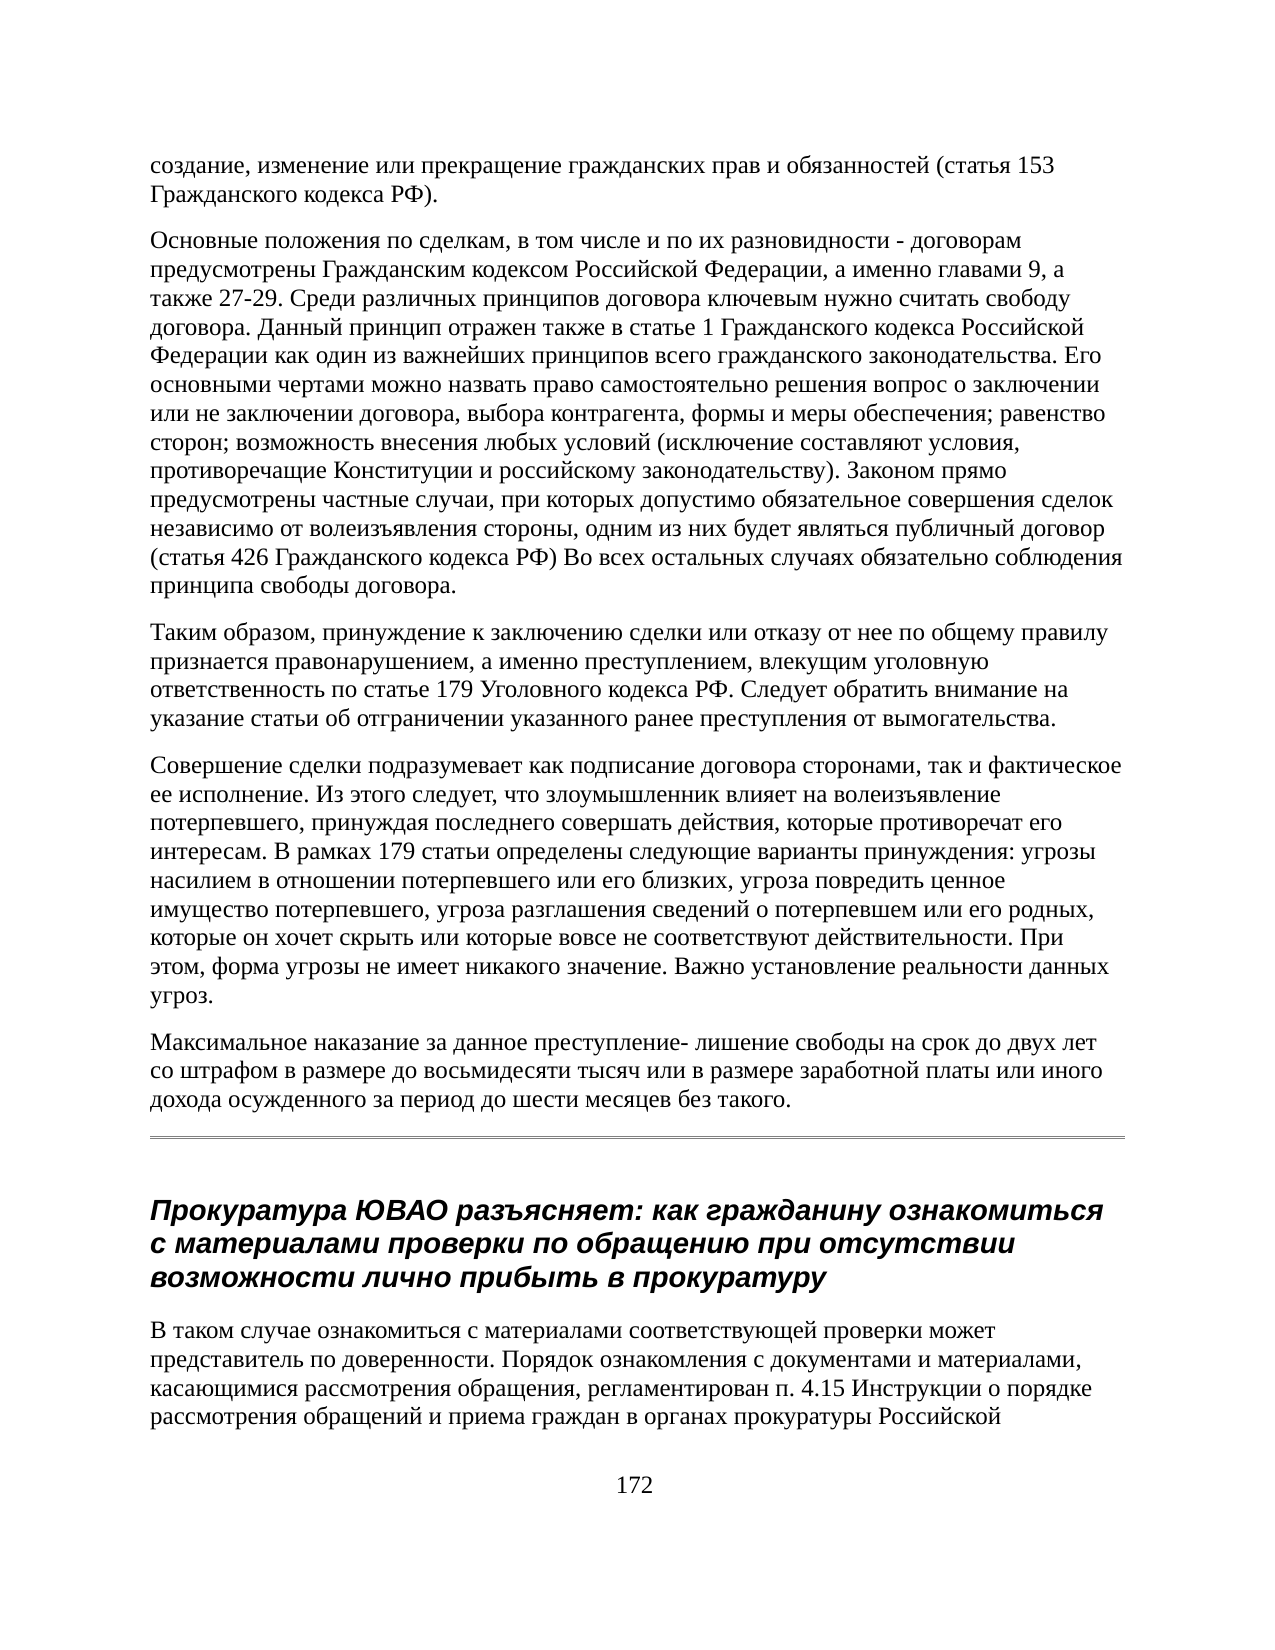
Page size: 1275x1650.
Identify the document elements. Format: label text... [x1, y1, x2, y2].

text Максимальное наказание за данное преступление- лишение свободы на срок до двух лет со штрафом в размере до восьмидесяти тысяч или в размере заработной платы или иного дохода осужденного за период до шести месяцев без такого. [150, 1027, 1125, 1113]
text В таком случае ознакомиться с материалами соответствующей проверки может представитель по доверенности. Порядок ознакомления с документами и материалами, касающимися рассмотрения обращения, регламентирован п. 4.15 Инструкции о порядке рассмотрения обращений и приема граждан в органах прокуратуры Российской [150, 1315, 1125, 1430]
text Совершение сделки подразумевает как подписание договора сторонами, так и фактическое ее исполнение. Из этого следует, что злоумышленник влияет на волеизъявление потерпевшего, принуждая последнего совершать действия, которые противоречат его интересам. В рамках 179 статьи определены следующие варианты принуждения: угрозы насилием в отношении потерпевшего или его близких, угроза повредить ценное имущество потерпевшего, угроза разглашения сведений о потерпевшем или его родных, которые он хочет скрыть или которые вовсе не соответствуют действительности. При этом, форма угрозы не имеет никакого значение. Важно установление реальности данных угроз. [150, 750, 1125, 1009]
text Основные положения по сделкам, в том числе и по их разновидности - договорам предусмотрены Гражданским кодексом Российской Федерации, а именно главами 9, а также 27-29. Среди различных принципов договора ключевым нужно считать свободу договора. Данный принцип отражен также в статье 1 Гражданского кодекса Российской Федерации как один из важнейших принципов всего гражданского законодательства. Его основными чертами можно назвать право самостоятельно решения вопрос о заключении или не заключении договора, выбора контрагента, формы и меры обеспечения; равенство сторон; возможность внесения любых условий (исключение составляют условия, противоречащие Конституции и российскому законодательству). Законом прямо предусмотрены частные случаи, при которых допустимо обязательное совершения сделок независимо от волеизъявления стороны, одним из них будет являться публичный договор (статья 426 Гражданского кодекса РФ) Во всех остальных случаях обязательно соблюдения принципа свободы договора. [150, 225, 1125, 599]
text создание, изменение или прекращение гражданских прав и обязанностей (статья 153 Гражданского кодекса РФ). [150, 150, 1125, 207]
text Таким образом, принуждение к заключению сделки или отказу от нее по общему правилу признается правонарушением, а именно преступлением, влекущим уголовную ответственность по статье 179 Уголовного кодекса РФ. Следует обратить внимание на указание статьи об отграничении указанного ранее преступления от вымогательства. [150, 617, 1125, 732]
subtitle Прокуратура ЮВАО разъясняет: как гражданину ознакомиться с материалами проверки по обращению при отсутствии возможности лично прибыть в прокуратуру [150, 1193, 1125, 1294]
